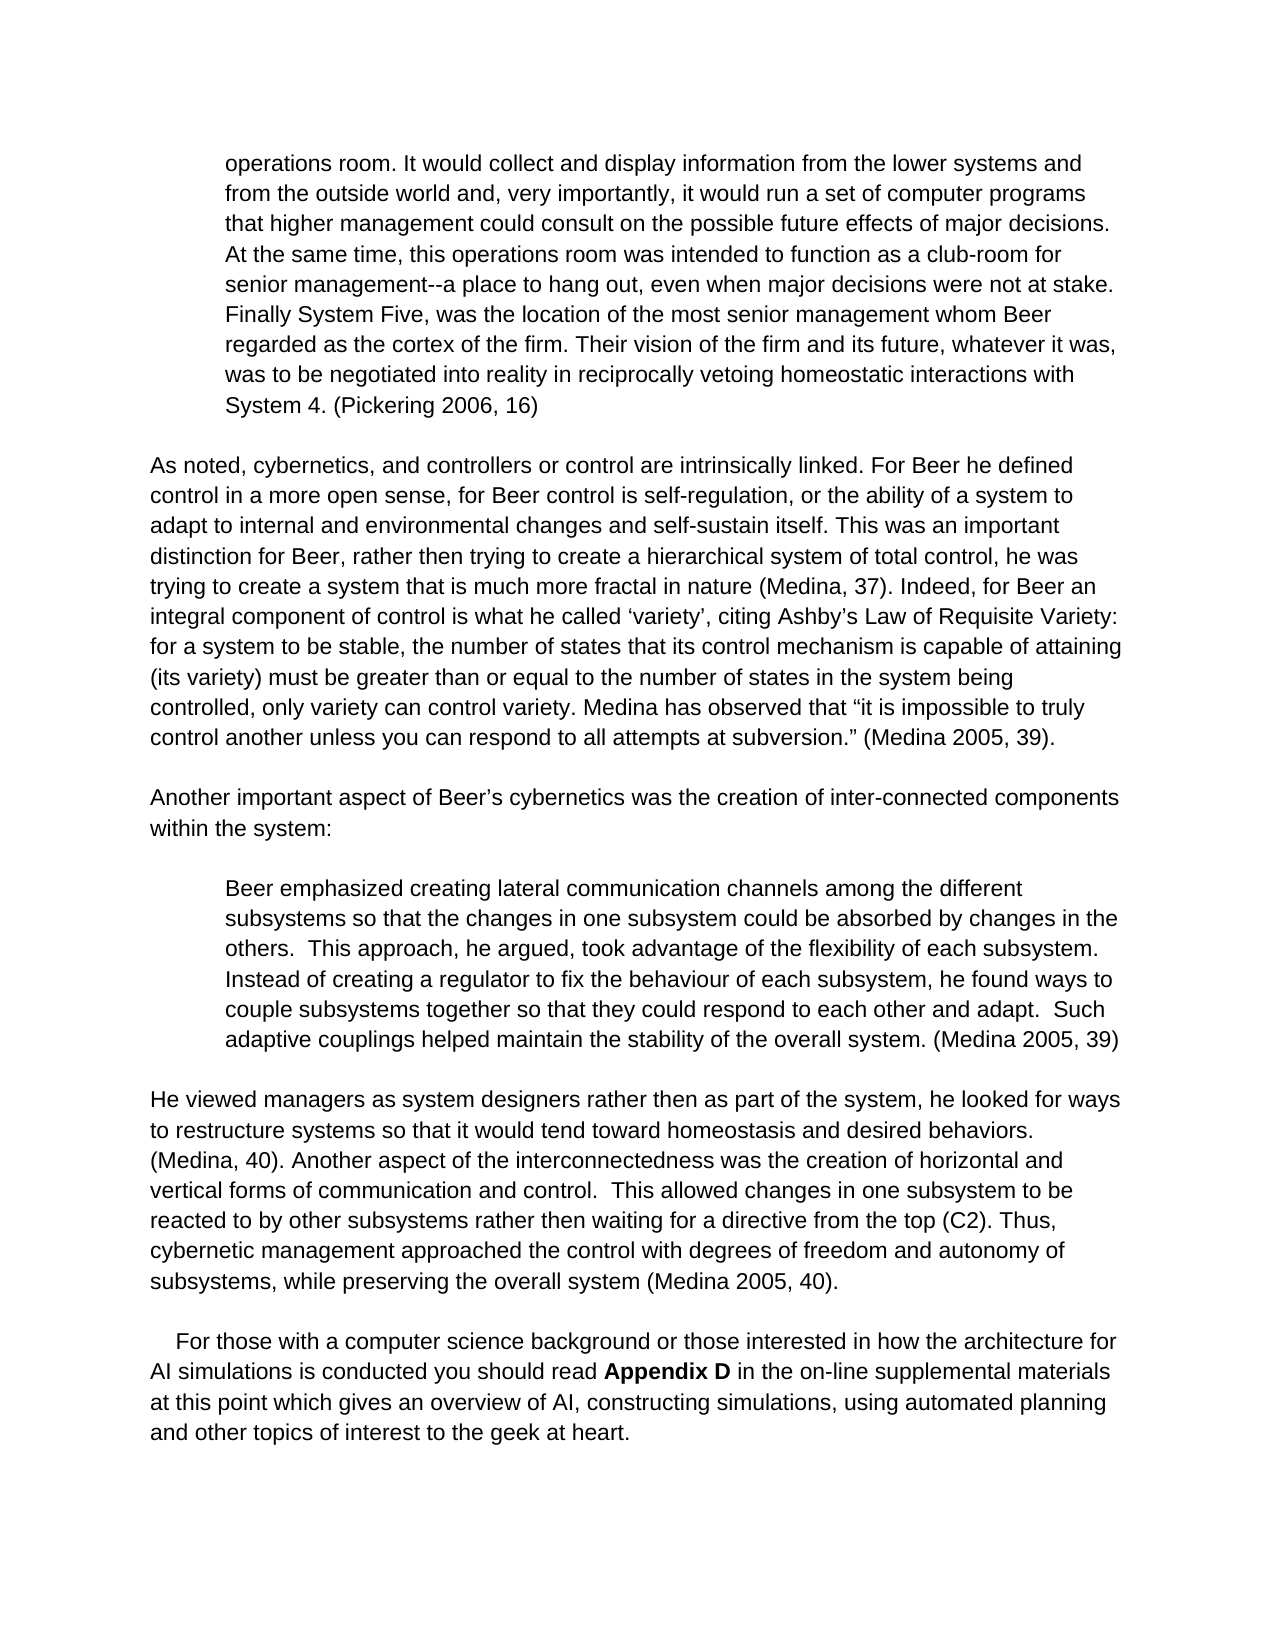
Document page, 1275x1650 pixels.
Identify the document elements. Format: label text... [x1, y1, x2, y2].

text He viewed managers as system designers rather then as part of the system, he looked for ways to restructure systems so that it would tend toward homeostasis and desired behaviors. (Medina, 40). Another aspect of the interconnectedness was the creation of horizontal and vertical forms of communication and control. This allowed changes in one subsystem to be reacted to by other subsystems rather then waiting for a directive from the top (C2). Thus, cybernetic management approached the control with degrees of freedom and autonomy of subsystems, while preserving the overall system (Medina 2005, 40). [150, 1086, 1125, 1294]
text As noted, cybernetics, and controllers or control are intrinsically linked. For Beer he defined control in a more open sense, for Beer control is self-regulation, or the ability of a system to adapt to internal and environmental changes and self-sustain itself. This was an important distinction for Beer, rather then trying to create a hierarchical system of total control, he was trying to create a system that is much more fractal in nature (Medina, 37). Indeed, for Beer an integral component of control is what he called ‘variety’, citing Ashby’s Law of Requisite Variety: for a system to be stable, the number of states that its control mechanism is capable of attaining (its variety) must be greater than or equal to the number of states in the system being controlled, only variety can control variety. Medina has observed that “it is impossible to truly control another unless you can respond to all attempts at subversion.” (Medina 2005, 39). [150, 452, 1125, 750]
text operations room. It would collect and display information from the lower systems and from the outside world and, very importantly, it would run a set of computer programs that higher management could consult on the possible future effects of major decisions. At the same time, this operations room was intended to function as a club-room for senior management--a place to hang out, even when major decisions were not at stake. Finally System Five, was the location of the most senior management whom Beer regarded as the cortex of the firm. Their vision of the firm and its future, whatever it was, was to be negotiated into reality in reciprocally vetoing homeostatic interactions with System 4. (Pickering 2006, 16) [225, 150, 1125, 418]
text Beer emphasized creating lateral communication channels among the different subsystems so that the changes in one subsystem could be absorbed by changes in the others. This approach, he argued, took advantage of the flexibility of each subsystem. Instead of creating a regulator to fix the behaviour of each subsystem, he found ways to couple subsystems together so that they could respond to each other and adapt. Such adaptive couplings helped maintain the stability of the overall system. (Medina 2005, 39) [225, 875, 1125, 1052]
text For those with a computer science background or those interested in how the architecture for AI simulations is conducted you should read Appendix D in the on-line supplemental materials at this point which gives an overview of AI, constructing simulations, using automated planning and other topics of interest to the geek at heart. [150, 1328, 1125, 1445]
text Another important aspect of Beer’s cybernetics was the creation of inter-connected components within the system: [150, 784, 1125, 841]
